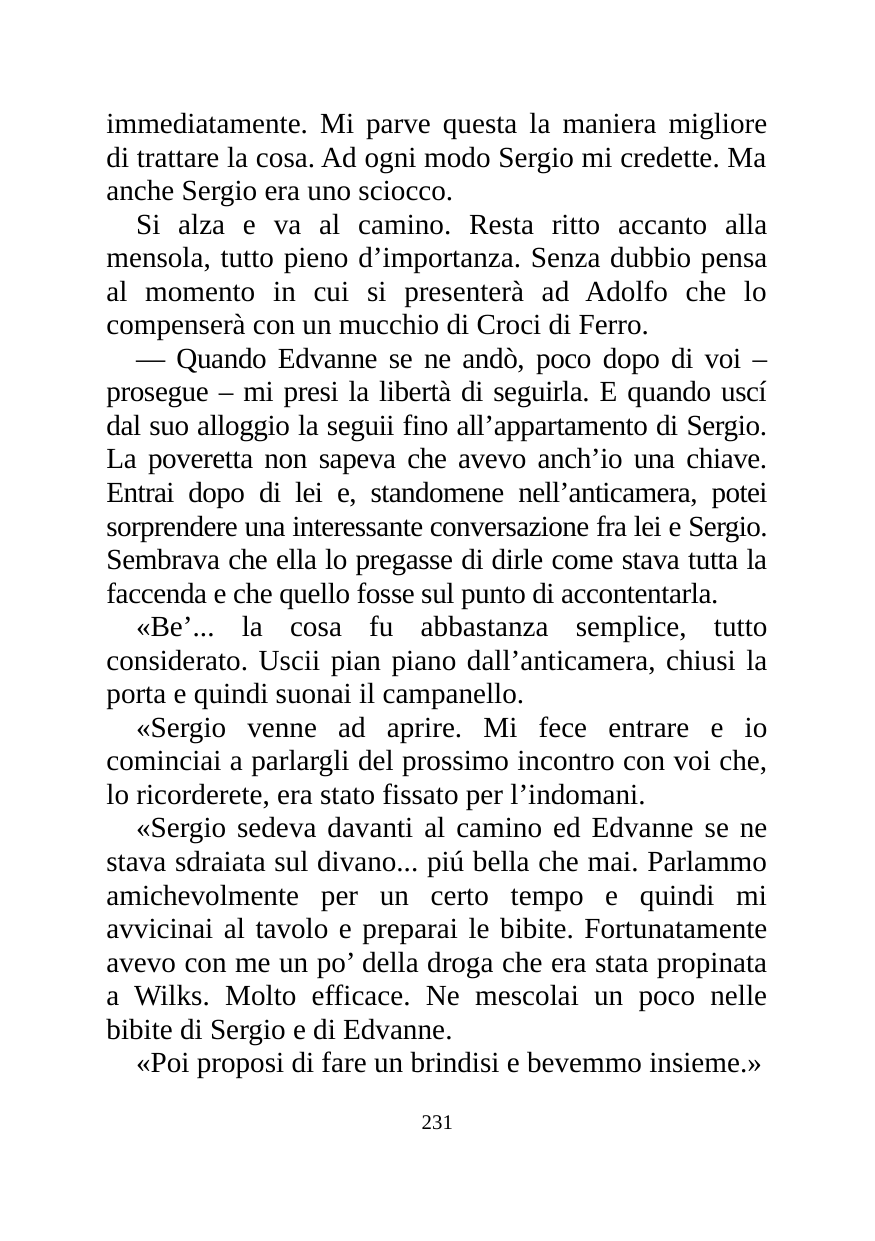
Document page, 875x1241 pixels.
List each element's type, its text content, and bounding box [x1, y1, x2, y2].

text «Be’... la cosa fu abbastanza semplice, tutto considerato. Uscii pian piano dall’anticamera, chiusi la porta e quindi suonai il campanello. [106, 609, 768, 710]
text immediatamente. Mi parve questa la maniera migliore di trattare la cosa. Ad ogni modo Sergio mi credette. Ma anche Sergio era uno sciocco. [106, 106, 768, 207]
text Si alza e va al camino. Resta ritto accanto alla mensola, tutto pieno d’importanza. Senza dubbio pensa al momento in cui si presenterà ad Adolfo che lo compenserà con un mucchio di Croci di Ferro. [106, 207, 768, 341]
text «Poi proposi di fare un brindisi e bevemmo insieme.» [106, 1045, 768, 1079]
text — Quando Edvanne se ne andò, poco dopo di voi – prosegue – mi presi la libertà di seguirla. E quando uscí dal suo alloggio la seguii fino all’appartamento di Sergio. La poveretta non sapeva che avevo anch’io una chiave. Entrai dopo di lei e, standomene nell’anticamera, potei sorprendere una interessante conversazione fra lei e Sergio. Sembrava che ella lo pregasse di dirle come stava tutta la faccenda e che quello fosse sul punto di accontentarla. [106, 341, 768, 609]
text «Sergio venne ad aprire. Mi fece entrare e io cominciai a parlargli del prossimo incontro con voi che, lo ricorderete, era stato fissato per l’indomani. [106, 710, 768, 811]
text «Sergio sedeva davanti al camino ed Edvanne se ne stava sdraiata sul divano... piú bella che mai. Parlammo amichevolmente per un certo tempo e quindi mi avvicinai al tavolo e preparai le bibite. Fortunatamente avevo con me un po’ della droga che era stata propinata a Wilks. Molto efficace. Ne mescolai un poco nelle bibite di Sergio e di Edvanne. [106, 811, 768, 1045]
